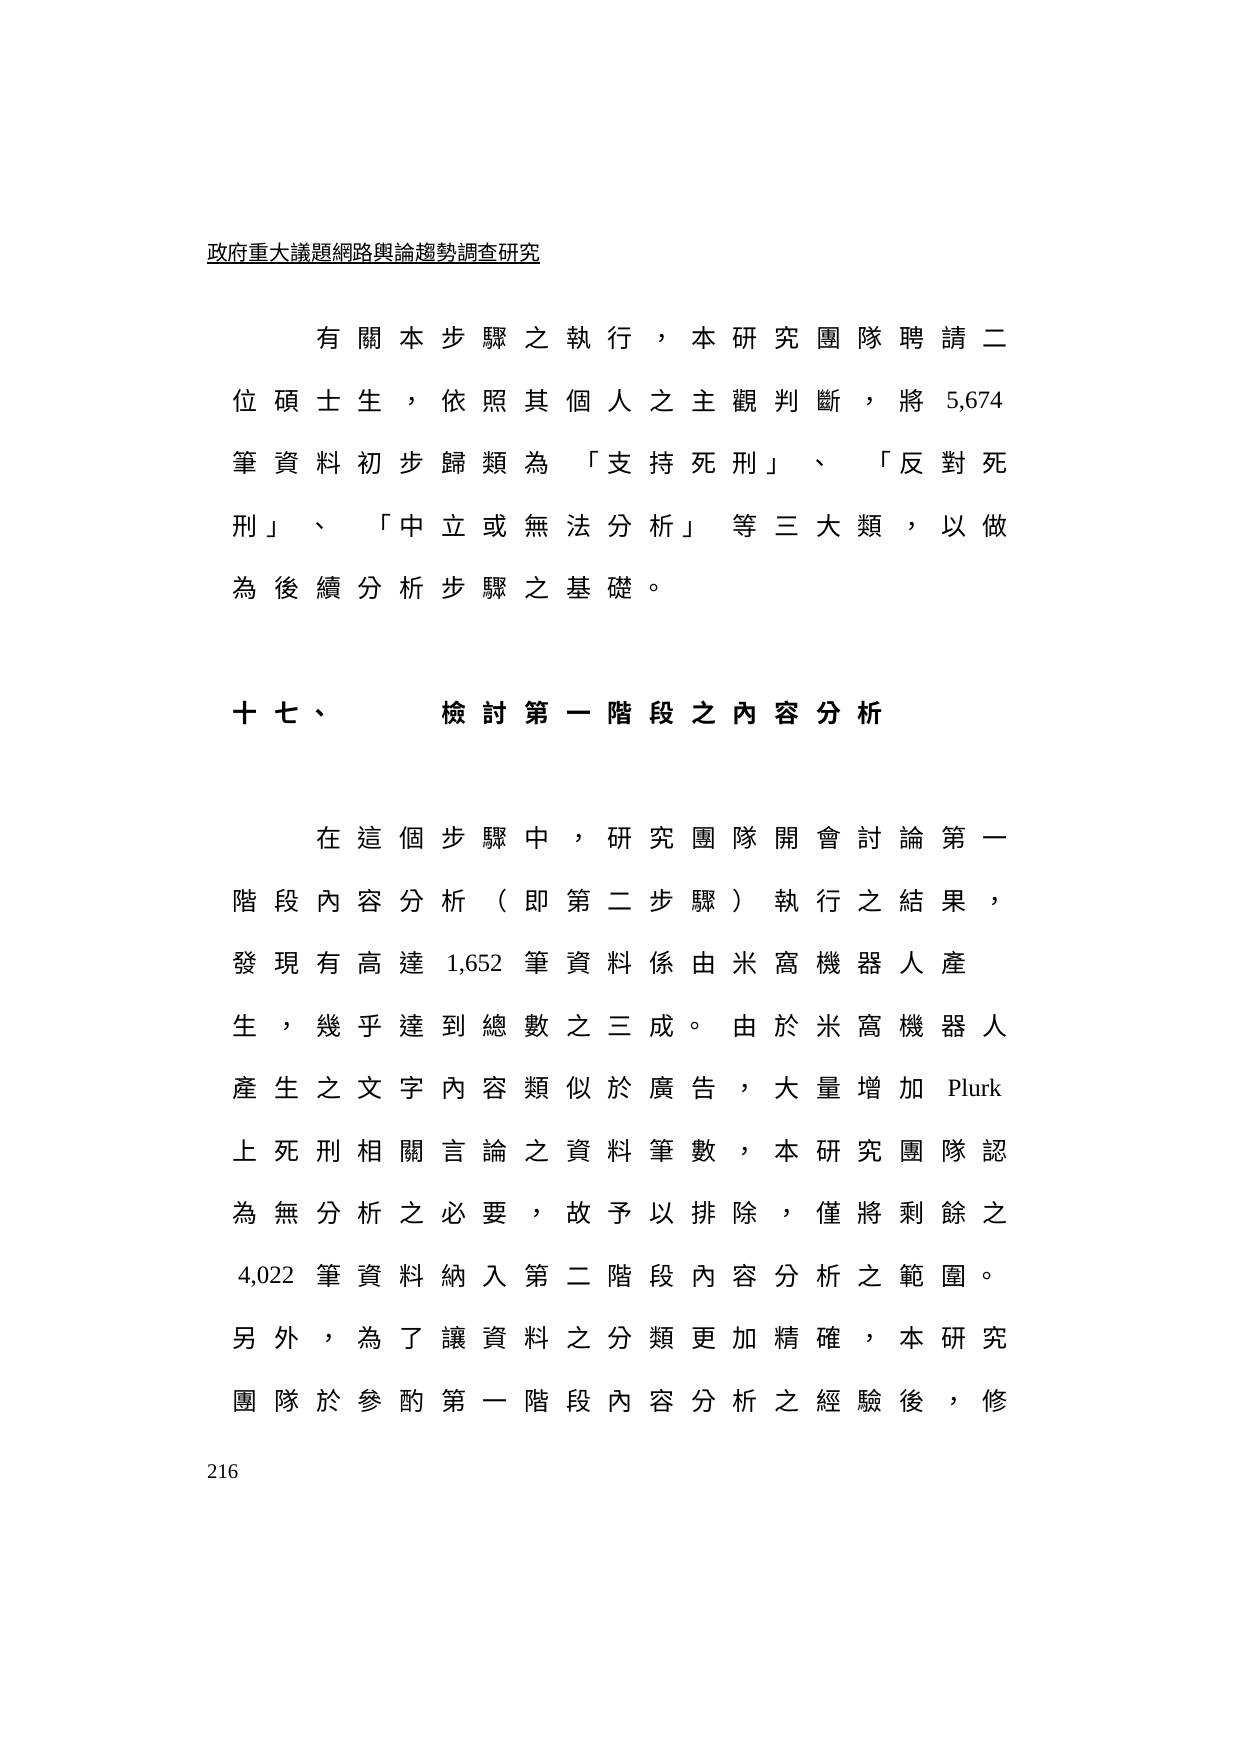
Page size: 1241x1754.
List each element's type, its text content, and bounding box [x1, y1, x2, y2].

list 檢討第一階段之內容分析 [224, 670, 1016, 733]
text 有關本步驟之執行，本研究團隊聘請二位碩士生，依照其個人之主觀判斷，將5,674筆資料初步歸類為「支持死刑」、「反對死刑」、「中立或無法分析」等三大類，以做為後續分析步驟之基礎。 [224, 295, 1016, 608]
text 在這個步驟中，研究團隊開會討論第一階段內容分析（即第二步驟）執行之結果，發現有高達1,652筆資料係由米窩機器人產生，幾乎達到總數之三成。由於米窩機器人產生之文字內容類似於廣告，大量增加Plurk上死刑相關言論之資料筆數，本研究團隊認為無分析之必要，故予以排除，僅將剩餘之4,022筆資料納入第二階段內容分析之範圍。另外，為了讓資料之分類更加精確，本研究團隊於參酌第一階段內容分析之經驗後，修 [224, 795, 1016, 1420]
